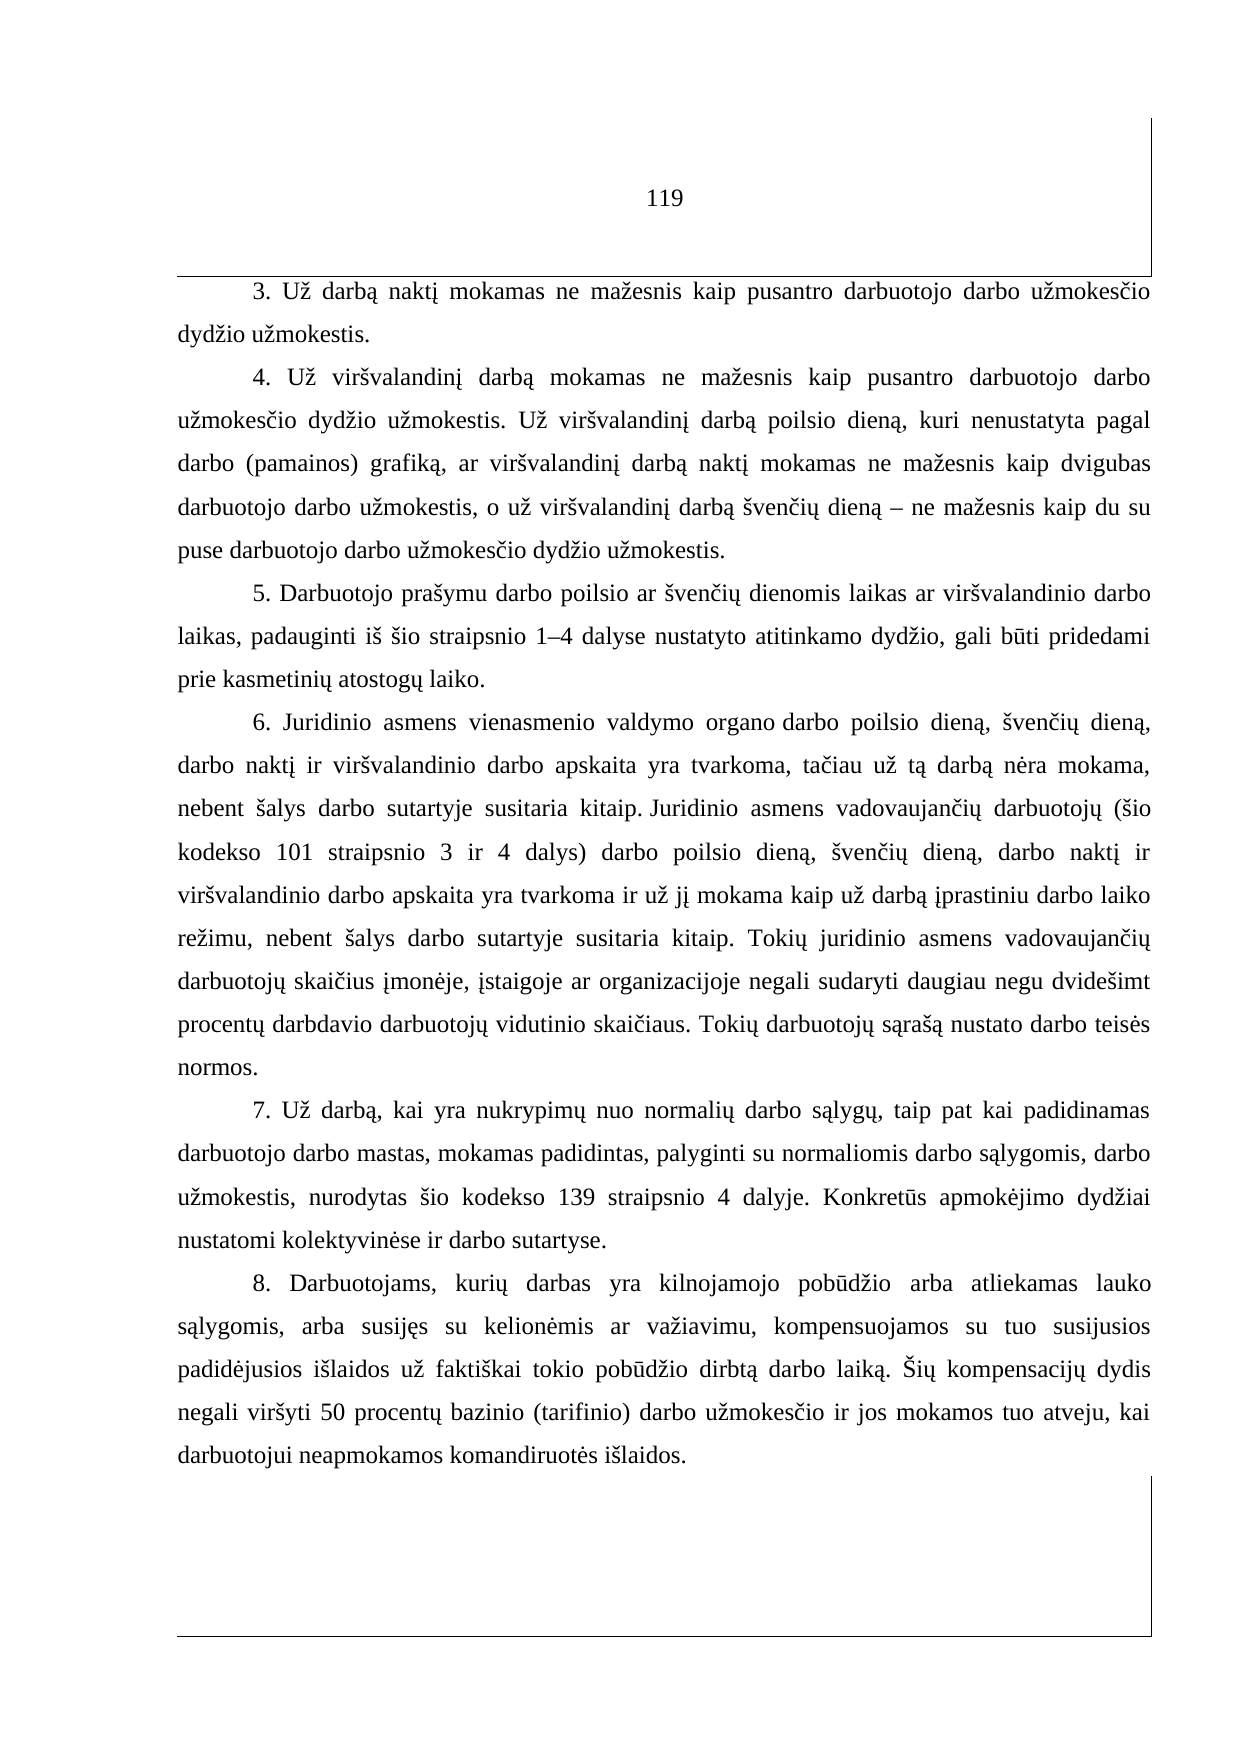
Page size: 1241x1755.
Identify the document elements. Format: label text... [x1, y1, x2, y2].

text 8. Darbuotojams, kurių darbas yra kilnojamojo pobūdžio arba atliekamas lauko sąlygomis, arba susijęs su kelionėmis ar važiavimu, kompensuojamos su tuo susijusios padidėjusios išlaidos už faktiškai tokio pobūdžio dirbtą darbo laiką. Šių kompensacijų dydis negali viršyti 50 procentų bazinio (tarifinio) darbo užmokesčio ir jos mokamos tuo atveju, kai darbuotojui neapmokamos komandiruotės išlaidos. [177, 1268, 1152, 1469]
text 5. Darbuotojo prašymu darbo poilsio ar švenčių dienomis laikas ar viršvalandinio darbo laikas, padauginti iš šio straipsnio 1–4 dalyse nustatyto atitinkamo dydžio, gali būti pridedami prie kasmetinių atostogų laiko. [177, 578, 1152, 693]
text 3. Už darbą naktį mokamas ne mažesnis kaip pusantro darbuotojo darbo užmokesčio dydžio užmokestis. [177, 276, 1152, 348]
text 4. Už viršvalandinį darbą mokamas ne mažesnis kaip pusantro darbuotojo darbo užmokesčio dydžio užmokestis. Už viršvalandinį darbą poilsio dieną, kuri nenustatyta pagal darbo (pamainos) grafiką, ar viršvalandinį darbą naktį mokamas ne mažesnis kaip dvigubas darbuotojo darbo užmokestis, o už viršvalandinį darbą švenčių dieną – ne mažesnis kaip du su puse darbuotojo darbo užmokesčio dydžio užmokestis. [177, 362, 1152, 563]
text 7. Už darbą, kai yra nukrypimų nuo normalių darbo sąlygų, taip pat kai padidinamas darbuotojo darbo mastas, mokamas padidintas, palyginti su normaliomis darbo sąlygomis, darbo užmokestis, nurodytas šio kodekso 139 straipsnio 4 dalyje. Konkretūs apmokėjimo dydžiai nustatomi kolektyvinėse ir darbo sutartyse. [177, 1095, 1152, 1253]
text 6. Juridinio asmens vienasmenio valdymo organo darbo poilsio dieną, švenčių dieną, darbo naktį ir viršvalandinio darbo apskaita yra tvarkoma, tačiau už tą darbą nėra mokama, nebent šalys darbo sutartyje susitaria kitaip. Juridinio asmens vadovaujančių darbuotojų (šio kodekso 101 straipsnio 3 ir 4 dalys) darbo poilsio dieną, švenčių dieną, darbo naktį ir viršvalandinio darbo apskaita yra tvarkoma ir už jį mokama kaip už darbą įprastiniu darbo laiko režimu, nebent šalys darbo sutartyje susitaria kitaip. Tokių juridinio asmens vadovaujančių darbuotojų skaičius įmonėje, įstaigoje ar organizacijoje negali sudaryti daugiau negu dvidešimt procentų darbdavio darbuotojų vidutinio skaičiaus. Tokių darbuotojų sąrašą nustato darbo teisės normos. [177, 707, 1152, 1081]
